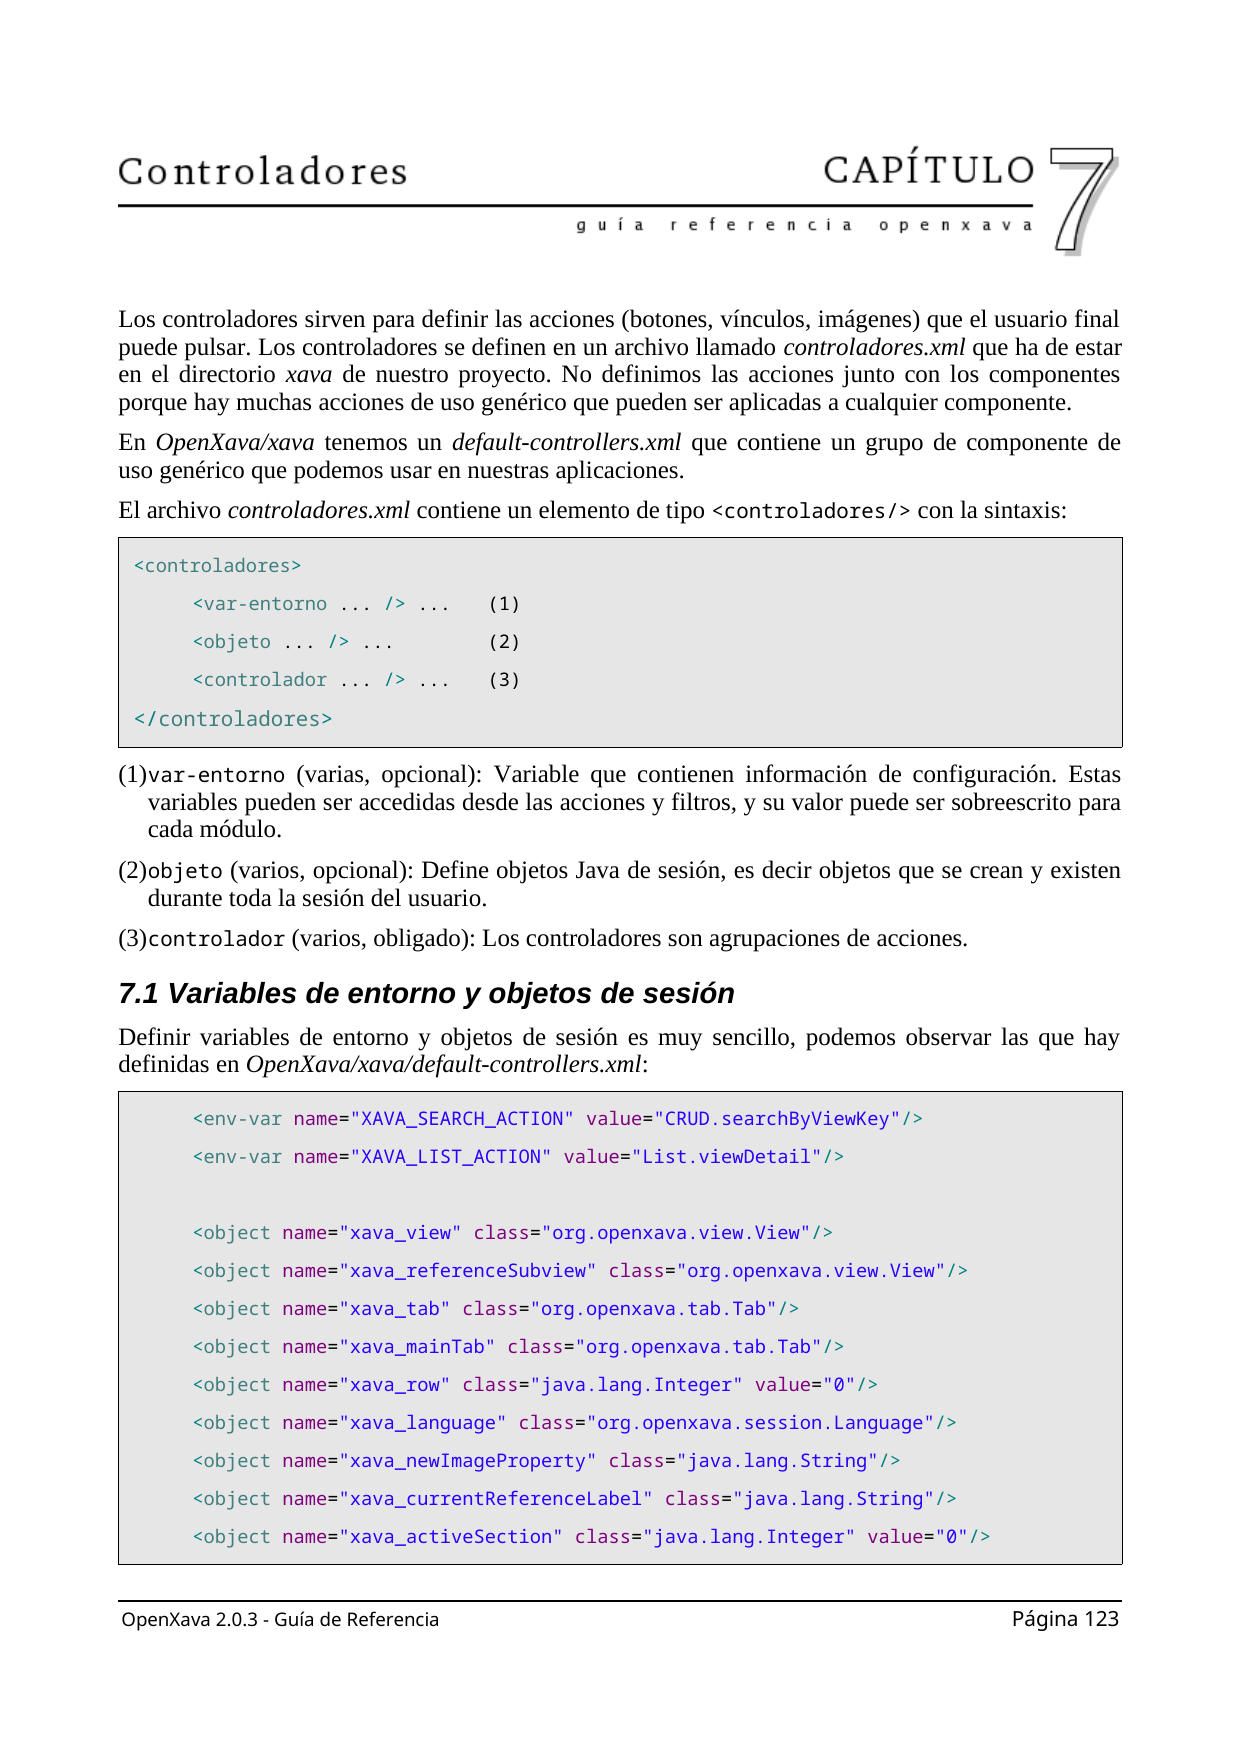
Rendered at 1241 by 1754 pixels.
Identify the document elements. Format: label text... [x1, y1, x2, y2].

text <object name="xava_language" class="org.openxava.session.Language"/> [119, 1395, 1122, 1433]
text <env-var name="XAVA_LIST_ACTION" value="List.viewDetail"/> [119, 1129, 1122, 1167]
text <object name="xava_view" class="org.openxava.view.View"/> [119, 1205, 1122, 1243]
text <object name="xava_activeSection" class="java.lang.Integer" value="0"/> [119, 1509, 1122, 1564]
text <env-var name="XAVA_SEARCH_ACTION" value="CRUD.searchByViewKey"/> [119, 1092, 1122, 1129]
subtitle Controladores [118, 288, 1122, 293]
text En OpenXava/xava tenemos un default-controllers.xml que contiene un grupo de componente de uso genérico que podemos usar en nuestras aplicaciones. [118, 428, 1122, 484]
text Definir variables de entorno y objetos de sesión es muy sencillo, podemos observar las que hay definidas en OpenXava/xava/default-controllers.xml: [118, 1023, 1122, 1078]
text <object name="xava_newImageProperty" class="java.lang.String"/> [119, 1433, 1122, 1471]
text <objeto ... /> ... (2) [119, 613, 1122, 651]
text <controlador ... /> ... (3) [119, 651, 1122, 689]
text </controladores> [119, 689, 1122, 747]
list controlador (varios, obligado): Los controladores son agrupaciones de acciones. [118, 924, 1122, 952]
text <object name="xava_currentReferenceLabel" class="java.lang.String"/> [119, 1471, 1122, 1509]
text <var-entorno ... /> ... (1) [119, 575, 1122, 613]
text <object name="xava_mainTab" class="org.openxava.tab.Tab"/> [119, 1319, 1122, 1357]
text <object name="xava_tab" class="org.openxava.tab.Tab"/> [119, 1281, 1122, 1319]
text El archivo controladores.xml contiene un elemento de tipo <controladores/> con la sintaxis: [118, 496, 1122, 524]
text <object name="xava_row" class="java.lang.Integer" value="0"/> [119, 1357, 1122, 1395]
text Los controladores sirven para definir las acciones (botones, vínculos, imágenes) que el usuario final puede pulsar. Los controladores se definen en un archivo llamado controladores.xml que ha de estar en el directorio xava de nuestro proyecto. No definimos las acciones junto con los componentes porque hay muchas acciones de uso genérico que pueden ser aplicadas a cualquier componente. [118, 305, 1122, 416]
text <controladores> [119, 538, 1122, 575]
subtitle Variables de entorno y objetos de sesión [118, 977, 1122, 1010]
list var-entorno (varias, opcional): Variable que contienen información de configuración. Estas variables pueden ser accedidas desde las acciones y filtros, y su valor puede ser sobreescrito para cada módulo. [118, 760, 1122, 843]
picture [118, 118, 1122, 288]
list objeto (varios, opcional): Define objetos Java de sesión, es decir objetos que se crean y existen durante toda la sesión del usuario. [118, 856, 1122, 912]
text <object name="xava_referenceSubview" class="org.openxava.view.View"/> [119, 1243, 1122, 1281]
